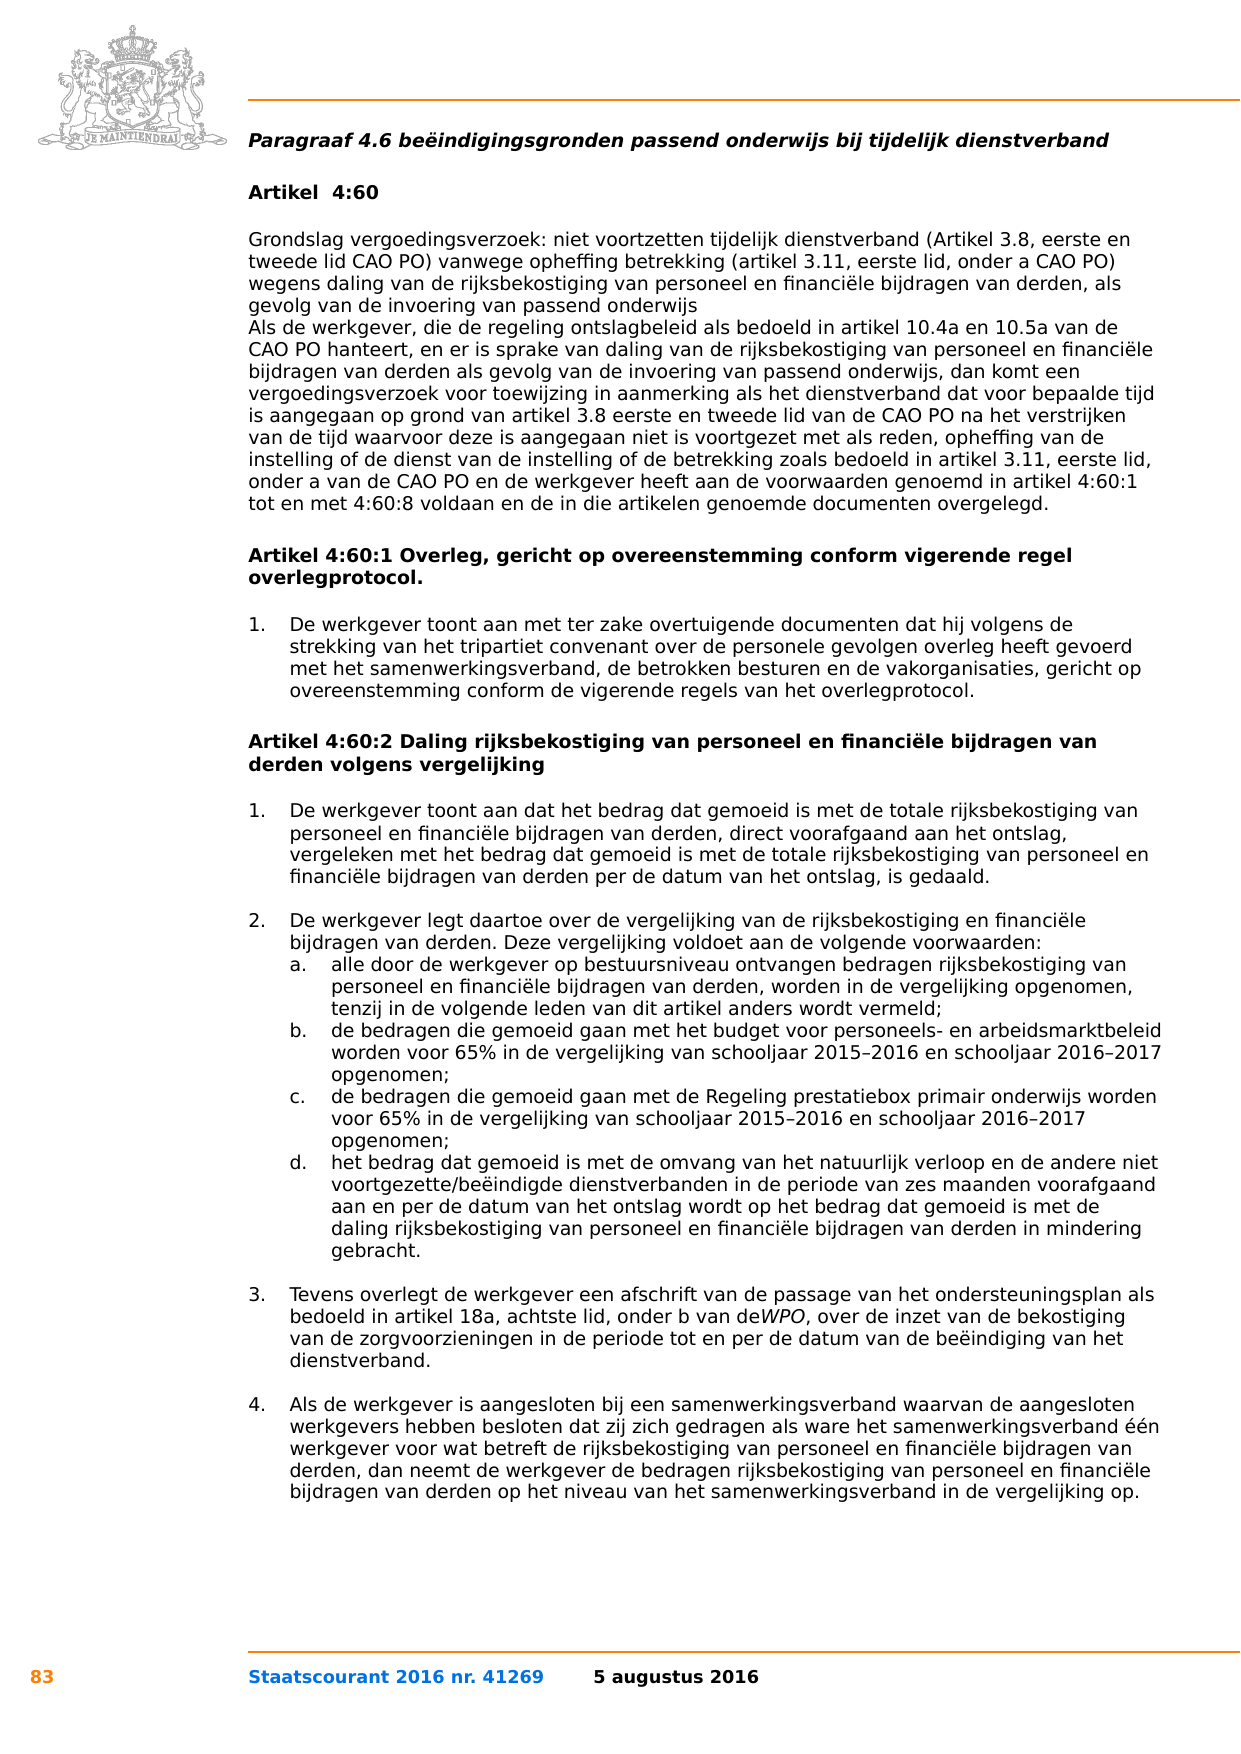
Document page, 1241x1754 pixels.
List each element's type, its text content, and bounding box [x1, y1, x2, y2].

text c. de bedragen die gemoeid gaan met de Regeling prestatiebox primair onderwijs worden voor 65% in de vergelijking van schooljaar 2015–2016 en schooljaar 2016–2017 opgenomen; [289, 1086, 1163, 1152]
text 3. Tevens overlegt de werkgever een afschrift van de passage van het ondersteuningsplan als bedoeld in artikel 18a, achtste lid, onder b van deWPO, over de inzet van de bekostiging van de zorgvoorzieningen in de periode tot en per de datum van de beëindiging van het dienstverband. [248, 1284, 1163, 1372]
picture [38, 25, 227, 150]
text Als de werkgever, die de regeling ontslagbeleid als bedoeld in artikel 10.4a en 10.5a van de CAO PO hanteert, en er is sprake van daling van de rijksbekostiging van personeel en financiële bijdragen van derden als gevolg van de invoering van passend onderwijs, dan komt een vergoedingsverzoek voor toewijzing in aanmerking als het dienstverband dat voor bepaalde tijd is aangegaan op grond van artikel 3.8 eerste en tweede lid van de CAO PO na het verstrijken van de tijd waarvoor deze is aangegaan niet is voortgezet met als reden, opheffing van de instelling of de dienst van de instelling of de betrekking zoals bedoeld in artikel 3.11, eerste lid, onder a van de CAO PO en de werkgever heeft aan de voorwaarden genoemd in artikel 4:60:1 tot en met 4:60:8 voldaan en de in die artikelen genoemde documenten overgelegd. [248, 317, 1163, 514]
text 2. De werkgever legt daartoe over de vergelijking van de rijksbekostiging en financiële bijdragen van derden. Deze vergelijking voldoet aan de volgende voorwaarden: [248, 910, 1163, 954]
text 1. De werkgever toont aan dat het bedrag dat gemoeid is met de totale rijksbekostiging van personeel en financiële bijdragen van derden, direct voorafgaand aan het ontslag, vergeleken met het bedrag dat gemoeid is met de totale rijksbekostiging van personeel en financiële bijdragen van derden per de datum van het ontslag, is gedaald. [248, 800, 1163, 888]
text 4. Als de werkgever is aangesloten bij een samenwerkingsverband waarvan de aangesloten werkgevers hebben besloten dat zij zich gedragen als ware het samenwerkingsverband één werkgever voor wat betreft de rijksbekostiging van personeel en financiële bijdragen van derden, dan neemt de werkgever de bedragen rijksbekostiging van personeel en financiële bijdragen van derden op het niveau van het samenwerkingsverband in de vergelijking op. [248, 1393, 1163, 1503]
text a. alle door de werkgever op bestuursniveau ontvangen bedragen rijksbekostiging van personeel en financiële bijdragen van derden, worden in de vergelijking opgenomen, tenzij in de volgende leden van dit artikel anders wordt vermeld; [289, 954, 1163, 1020]
subtitle Artikel 4:60:2 Daling rijksbekostiging van personeel en financiële bijdragen van derden volgens vergelijking [248, 731, 1163, 775]
subtitle Paragraaf 4.6 beëindigingsgronden passend onderwijs bij tijdelijk dienstverband [248, 130, 1163, 152]
text d. het bedrag dat gemoeid is met de omvang van het natuurlijk verloop en de andere niet voortgezette/beëindigde dienstverbanden in de periode van zes maanden voorafgaand aan en per de datum van het ontslag wordt op het bedrag dat gemoeid is met de daling rijksbekostiging van personeel en financiële bijdragen van derden in mindering gebracht. [289, 1152, 1163, 1262]
text Grondslag vergoedingsverzoek: niet voortzetten tijdelijk dienstverband (Artikel 3.8, eerste en tweede lid CAO PO) vanwege opheffing betrekking (artikel 3.11, eerste lid, onder a CAO PO) wegens daling van de rijksbekostiging van personeel en financiële bijdragen van derden, als gevolg van de invoering van passend onderwijs [248, 229, 1163, 317]
subtitle Artikel 4:60 [248, 182, 1163, 204]
text b. de bedragen die gemoeid gaan met het budget voor personeels- en arbeidsmarktbeleid worden voor 65% in de vergelijking van schooljaar 2015–2016 en schooljaar 2016–2017 opgenomen; [289, 1020, 1163, 1086]
text 1. De werkgever toont aan met ter zake overtuigende documenten dat hij volgens de strekking van het tripartiet convenant over de personele gevolgen overleg heeft gevoerd met het samenwerkingsverband, de betrokken besturen en de vakorganisaties, gericht op overeenstemming conform de vigerende regels van het overlegprotocol. [248, 613, 1163, 701]
subtitle Artikel 4:60:1 Overleg, gericht op overeenstemming conform vigerende regel overlegprotocol. [248, 544, 1163, 588]
